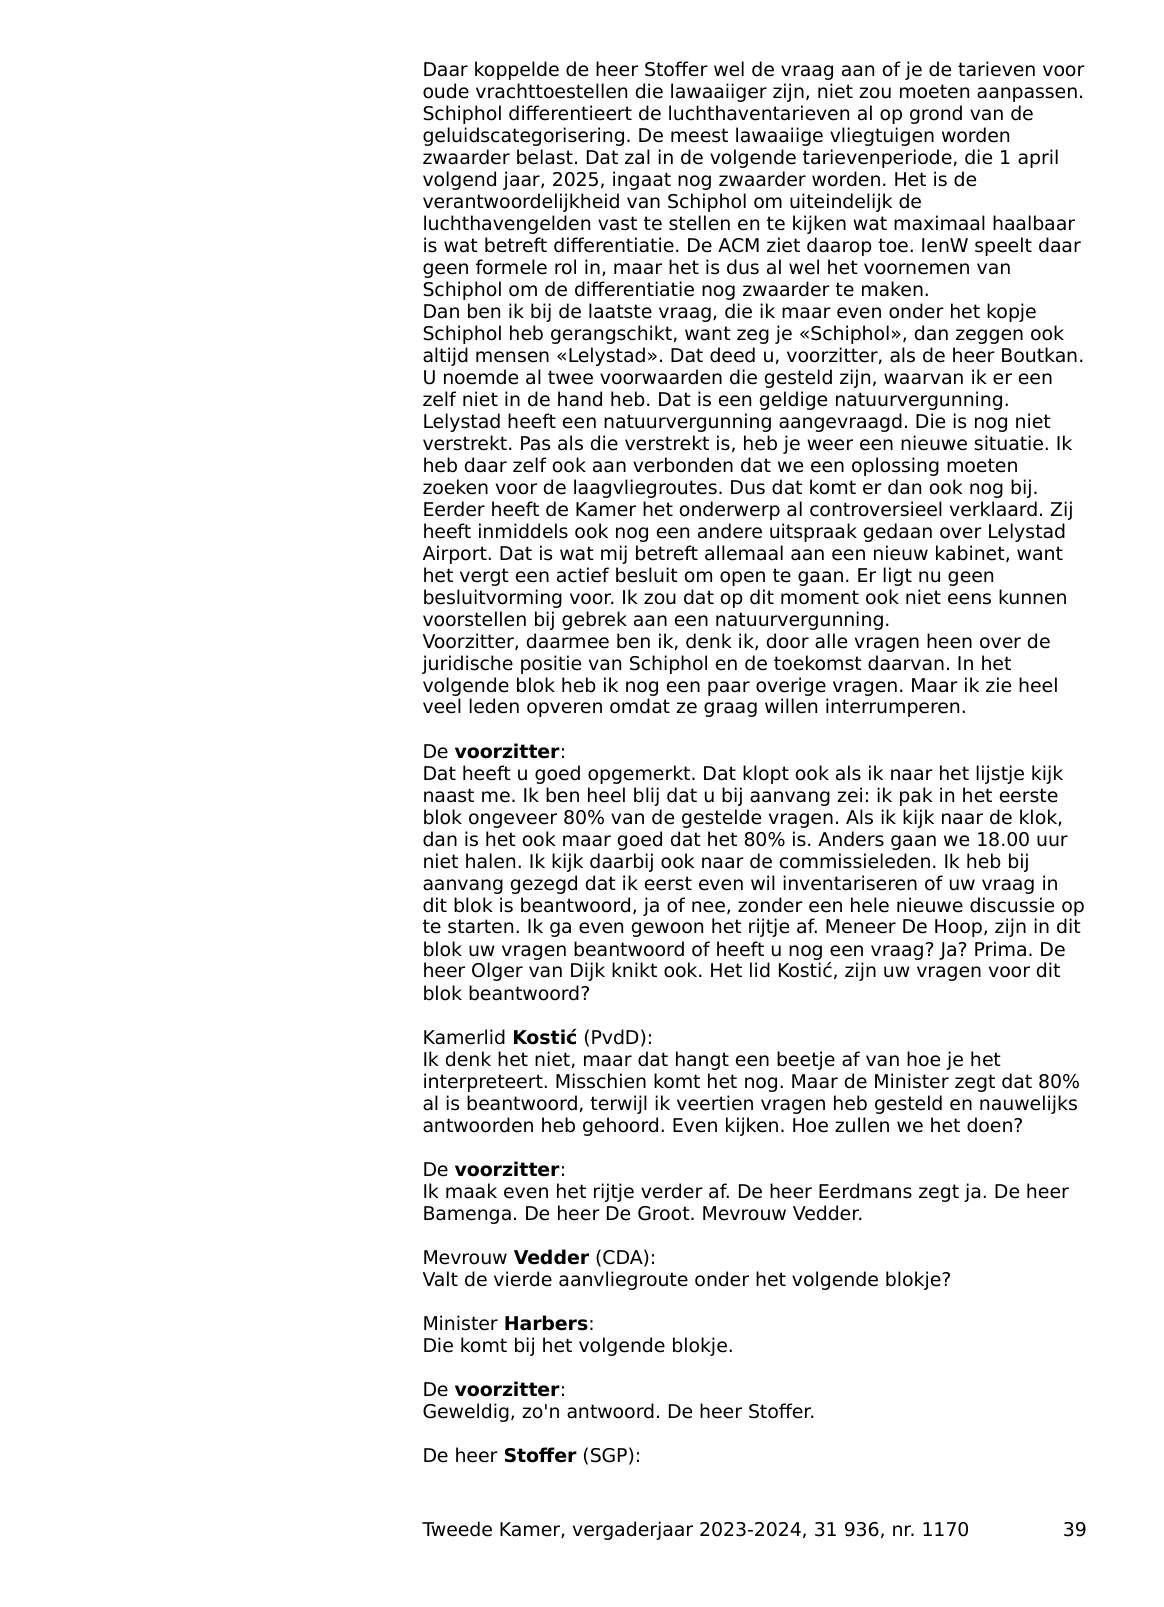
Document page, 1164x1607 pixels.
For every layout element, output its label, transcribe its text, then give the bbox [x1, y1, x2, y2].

text De heer Stoffer (SGP): [422, 1445, 1087, 1467]
text Voorzitter, daarmee ben ik, denk ik, door alle vragen heen over de juridische positie van Schiphol en de toekomst daarvan. In het volgende blok heb ik nog een paar overige vragen. Maar ik zie heel veel leden opveren omdat ze graag willen interrumperen. [422, 631, 1087, 718]
text De voorzitter: [422, 1379, 1087, 1401]
text Dan ben ik bij de laatste vraag, die ik maar even onder het kopje Schiphol heb gerangschikt, want zeg je «Schiphol», dan zeggen ook altijd mensen «Lelystad». Dat deed u, voorzitter, als de heer Boutkan. U noemde al twee voorwaarden die gesteld zijn, waarvan ik er een zelf niet in de hand heb. Dat is een geldige natuurvergunning. Lelystad heeft een natuurvergunning aangevraagd. Die is nog niet verstrekt. Pas als die verstrekt is, heb je weer een nieuwe situatie. Ik heb daar zelf ook aan verbonden dat we een oplossing moeten zoeken voor de laagvliegroutes. Dus dat komt er dan ook nog bij. Eerder heeft de Kamer het onderwerp al controversieel verklaard. Zij heeft inmiddels ook nog een andere uitspraak gedaan over Lelystad Airport. Dat is wat mij betreft allemaal aan een nieuw kabinet, want het vergt een actief besluit om open te gaan. Er ligt nu geen besluitvorming voor. Ik zou dat op dit moment ook niet eens kunnen voorstellen bij gebrek aan een natuurvergunning. [422, 301, 1087, 631]
text Minister Harbers: [422, 1313, 1087, 1335]
text De voorzitter: [422, 741, 1087, 763]
text Ik denk het niet, maar dat hangt een beetje af van hoe je het interpreteert. Misschien komt het nog. Maar de Minister zegt dat 80% al is beantwoord, terwijl ik veertien vragen heb gesteld en nauwelijks antwoorden heb gehoord. Even kijken. Hoe zullen we het doen? [422, 1048, 1087, 1136]
text Daar koppelde de heer Stoffer wel de vraag aan of je de tarieven voor oude vrachttoestellen die lawaaiiger zijn, niet zou moeten aanpassen. Schiphol differentieert de luchthaventarieven al op grond van de geluidscategorisering. De meest lawaaiige vliegtuigen worden zwaarder belast. Dat zal in de volgende tarievenperiode, die 1 april volgend jaar, 2025, ingaat nog zwaarder worden. Het is de verantwoordelijkheid van Schiphol om uiteindelijk de luchthavengelden vast te stellen en te kijken wat maximaal haalbaar is wat betreft differentiatie. De ACM ziet daarop toe. IenW speelt daar geen formele rol in, maar het is dus al wel het voornemen van Schiphol om de differentiatie nog zwaarder te maken. [422, 59, 1087, 301]
text Valt de vierde aanvliegroute onder het volgende blokje? [422, 1269, 1087, 1291]
text Mevrouw Vedder (CDA): [422, 1247, 1087, 1269]
text Geweldig, zo'n antwoord. De heer Stoffer. [422, 1401, 1087, 1423]
text Dat heeft u goed opgemerkt. Dat klopt ook als ik naar het lijstje kijk naast me. Ik ben heel blij dat u bij aanvang zei: ik pak in het eerste blok ongeveer 80% van de gestelde vragen. Als ik kijk naar de klok, dan is het ook maar goed dat het 80% is. Anders gaan we 18.00 uur niet halen. Ik kijk daarbij ook naar de commissieleden. Ik heb bij aanvang gezegd dat ik eerst even wil inventariseren of uw vraag in dit blok is beantwoord, ja of nee, zonder een hele nieuwe discussie op te starten. Ik ga even gewoon het rijtje af. Meneer De Hoop, zijn in dit blok uw vragen beantwoord of heeft u nog een vraag? Ja? Prima. De heer Olger van Dijk knikt ook. Het lid Kostić, zijn uw vragen voor dit blok beantwoord? [422, 763, 1087, 1004]
text De voorzitter: [422, 1159, 1087, 1181]
text Die komt bij het volgende blokje. [422, 1335, 1087, 1357]
text Kamerlid Kostić (PvdD): [422, 1027, 1087, 1048]
text Ik maak even het rijtje verder af. De heer Eerdmans zegt ja. De heer Bamenga. De heer De Groot. Mevrouw Vedder. [422, 1181, 1087, 1224]
